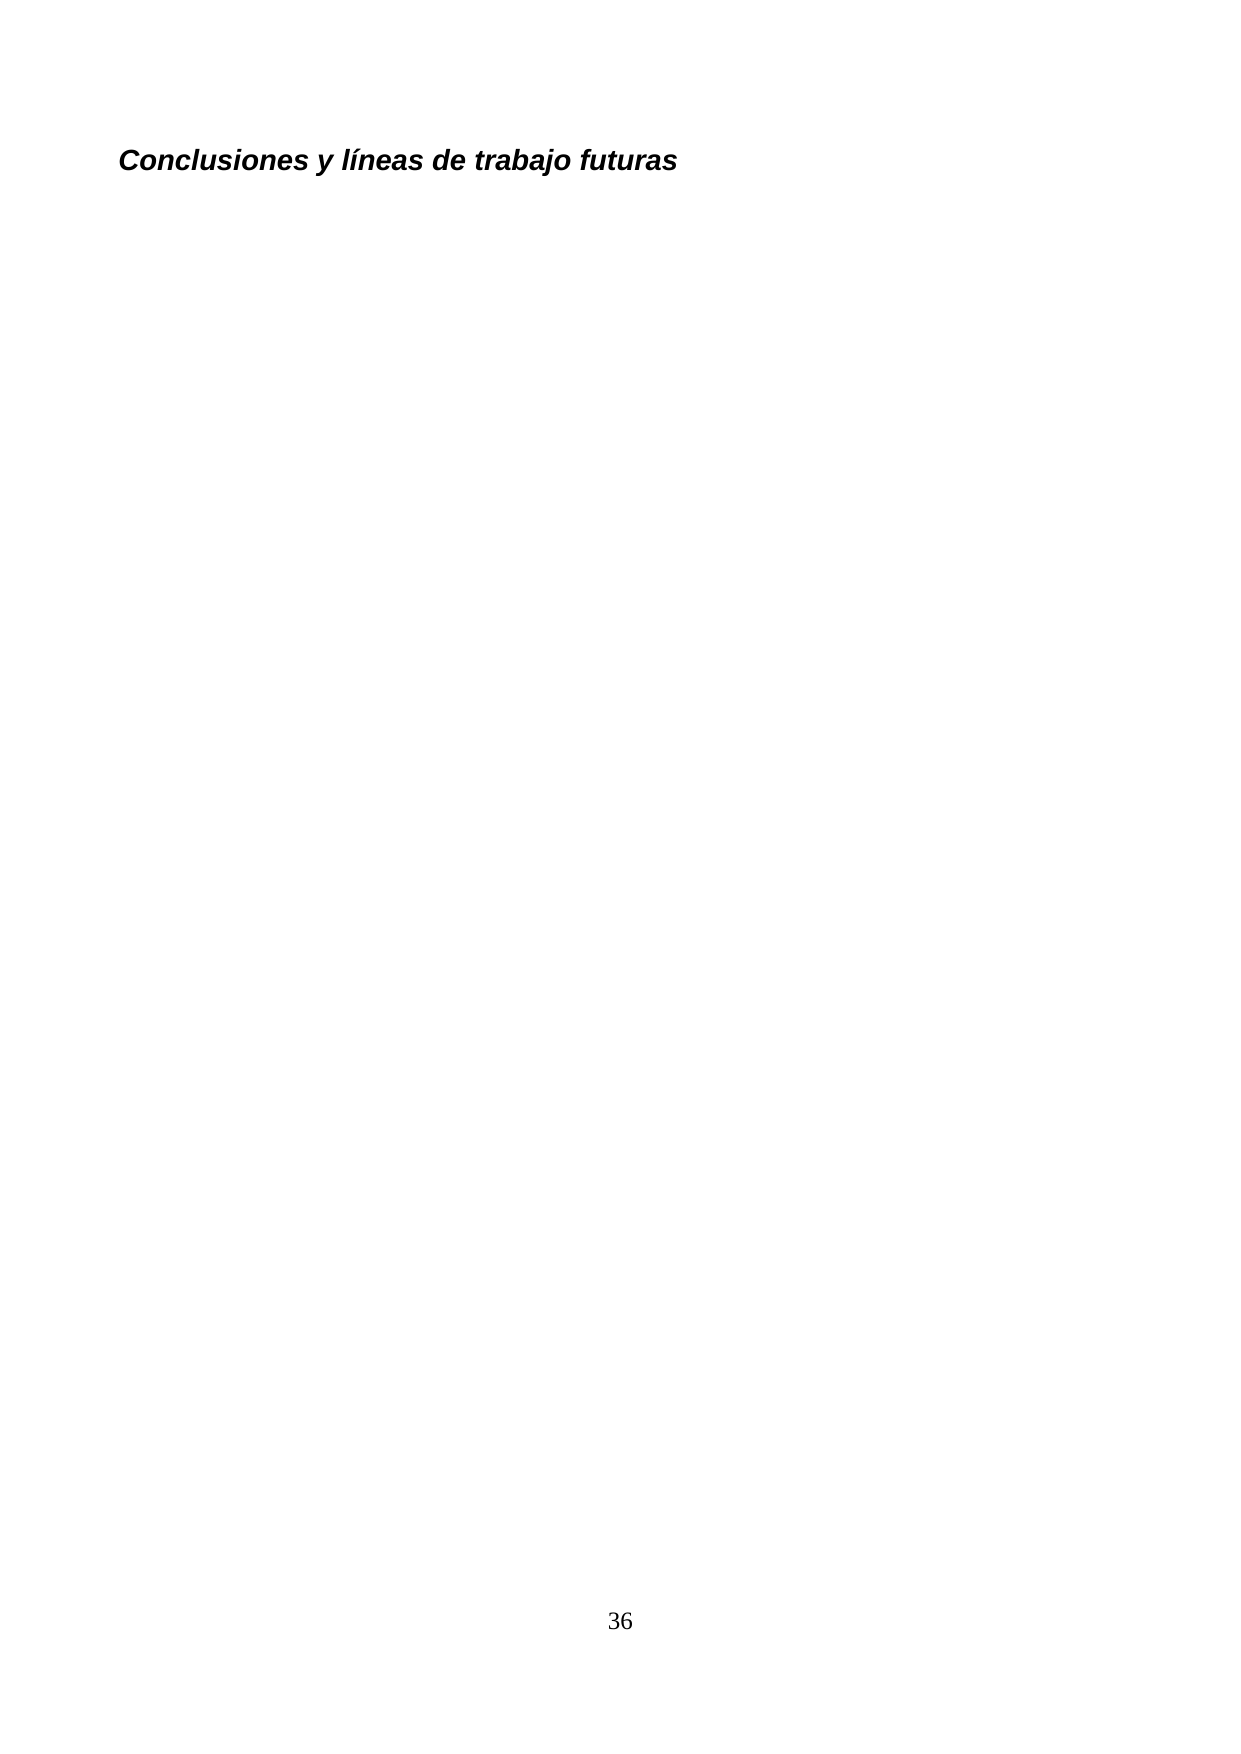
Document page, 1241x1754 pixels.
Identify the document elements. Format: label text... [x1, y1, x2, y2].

subtitle Conclusiones y líneas de trabajo futuras [118, 143, 1122, 177]
